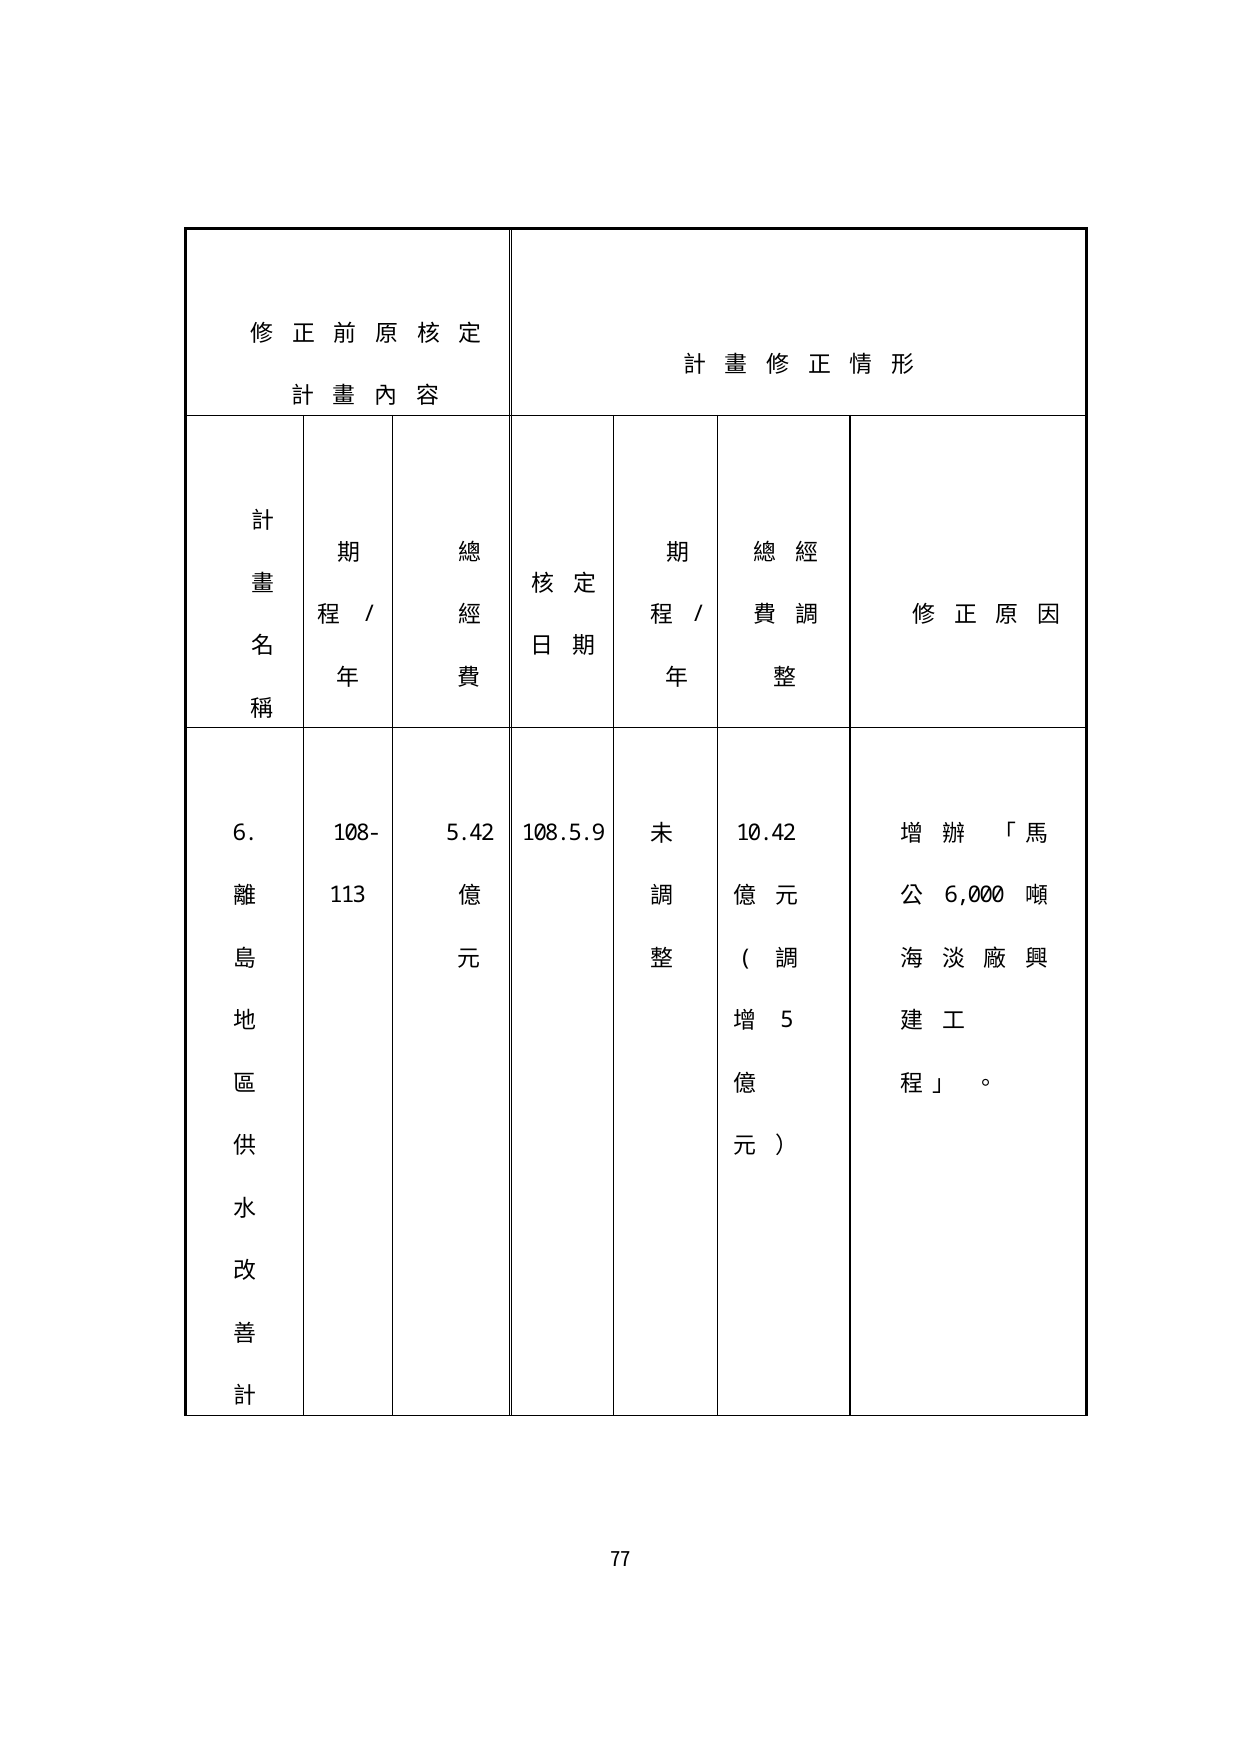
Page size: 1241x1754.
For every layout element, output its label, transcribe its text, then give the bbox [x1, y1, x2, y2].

table_cell 108.5.9 [512, 728, 613, 1415]
table_cell 期程/年 [614, 416, 717, 727]
table_cell 總經費 [393, 416, 509, 727]
table_cell 計畫名稱 [187, 416, 303, 727]
table_cell 總經費調整 [718, 416, 849, 727]
table_cell 增辦「馬公6,000噸海淡廠興建工程」。 [851, 728, 1085, 1415]
table_cell 核定日期 [512, 416, 613, 727]
table_cell 期程/年 [304, 416, 392, 727]
table_cell 修正原因 [851, 416, 1085, 727]
table_cell 未調整 [614, 728, 717, 1415]
table_cell 6.離島地區供水改善計 [187, 728, 303, 1415]
table_header 計畫修正情形 [512, 230, 1085, 415]
table_cell 5.42億元 [393, 728, 509, 1415]
table_cell 108-113 [304, 728, 392, 1415]
table_header 修正前原核定計畫內容 [187, 230, 509, 415]
table_cell 10.42億元(調增5億元） [718, 728, 849, 1415]
